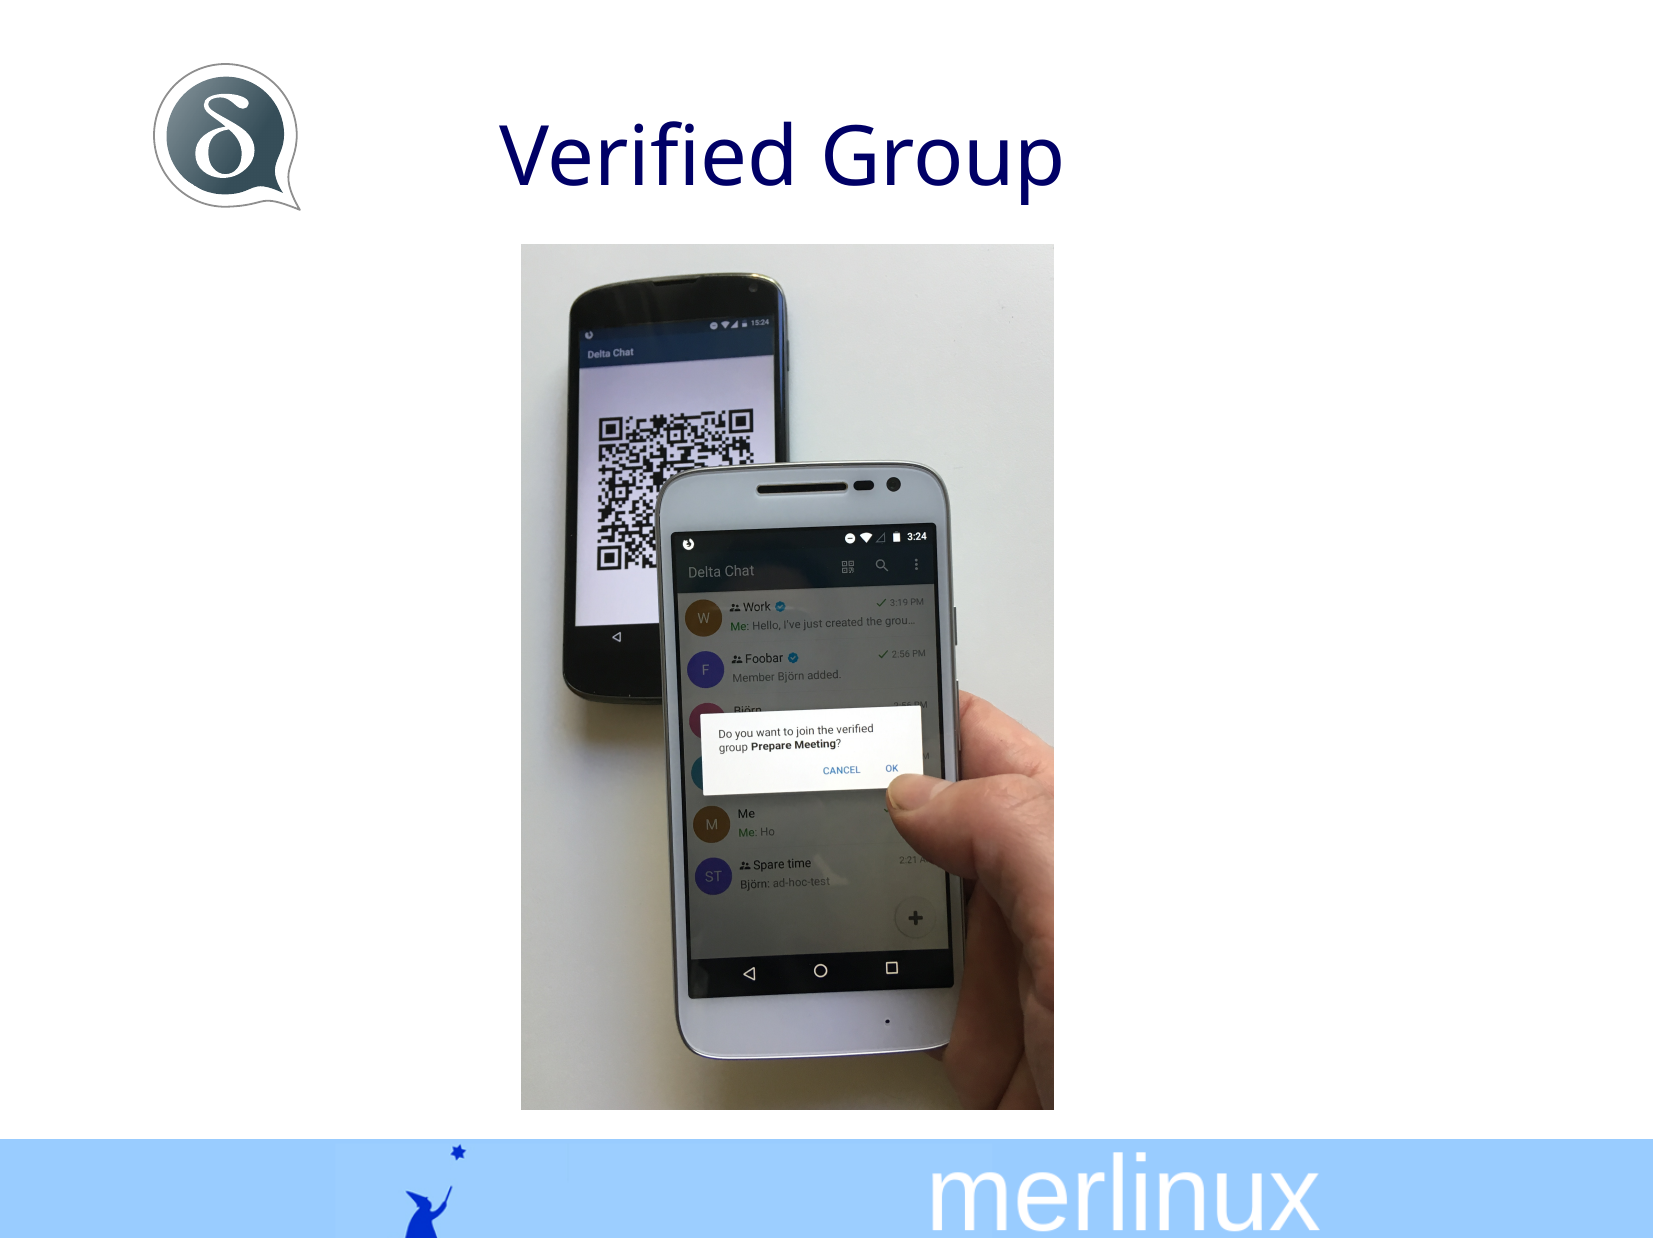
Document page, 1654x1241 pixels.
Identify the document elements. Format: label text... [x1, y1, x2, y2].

picture [150, 60, 301, 211]
picture [521, 244, 1054, 1111]
picture [0, 1139, 1653, 1238]
title Verified Group [82, 49, 1571, 257]
